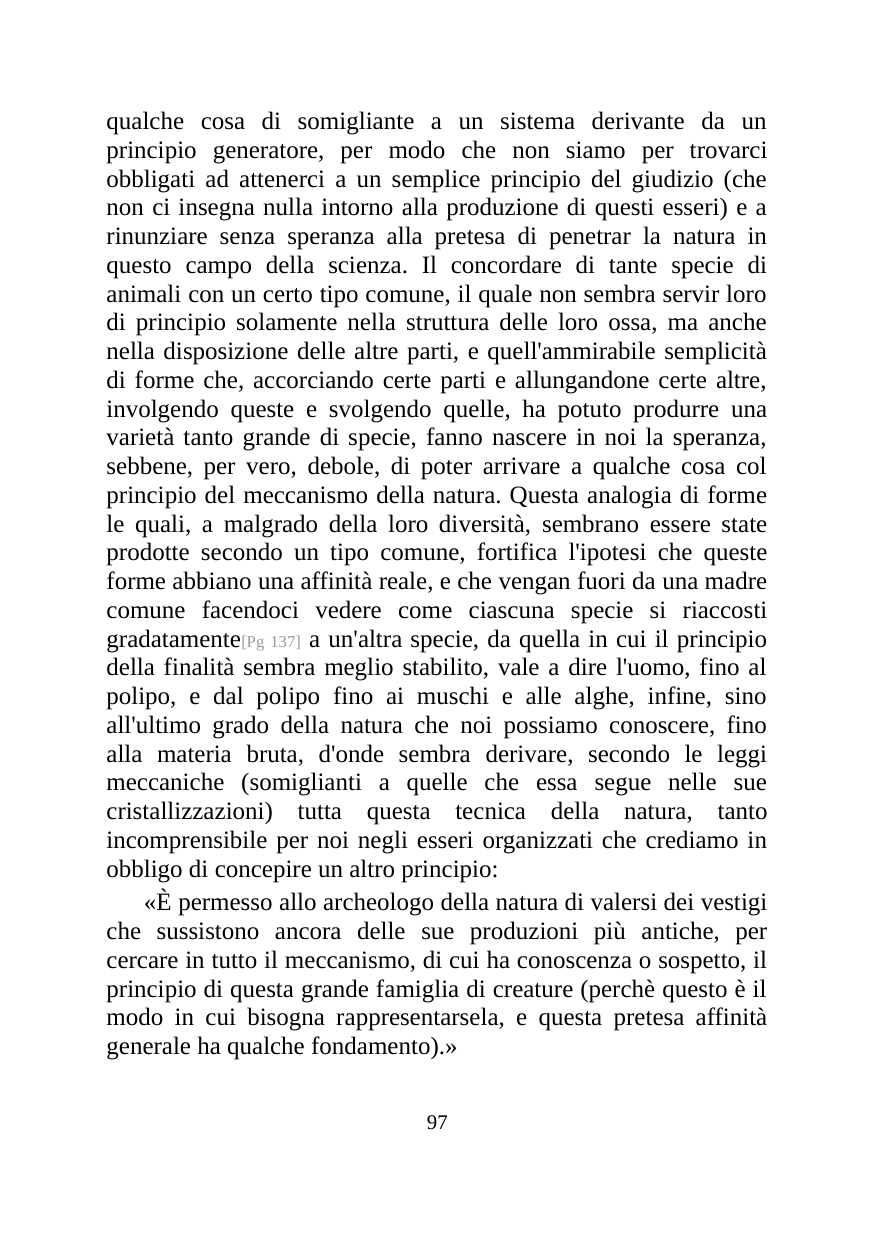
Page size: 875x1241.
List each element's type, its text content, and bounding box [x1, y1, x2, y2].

text «È permesso allo archeologo della natura di valersi dei vestigi che sussistono ancora delle sue produzioni più antiche, per cercare in tutto il meccanismo, di cui ha conoscenza o sospetto, il principio di questa grande famiglia di creature (perchè questo è il modo in cui bisogna rappresentarsela, e questa pretesa affinità generale ha qualche fondamento).» [106, 887, 768, 1060]
text qualche cosa di somigliante a un sistema derivante da un principio generatore, per modo che non siamo per trovarci obbligati ad attenerci a un semplice principio del giudizio (che non ci insegna nulla intorno alla produzione di questi esseri) e a rinunziare senza speranza alla pretesa di penetrar la natura in questo campo della scienza. Il concordare di tante specie di animali con un certo tipo comune, il quale non sembra servir loro di principio solamente nella struttura delle loro ossa, ma anche nella disposizione delle altre parti, e quell'ammirabile semplicità di forme che, accorciando certe parti e allungandone certe altre, involgendo queste e svolgendo quelle, ha potuto produrre una varietà tanto grande di specie, fanno nascere in noi la speranza, sebbene, per vero, debole, di poter arrivare a qualche cosa col principio del meccanismo della natura. Questa analogia di forme le quali, a malgrado della loro diversità, sembrano essere state prodotte secondo un tipo comune, fortifica l'ipotesi che queste forme abbiano una affinità reale, e che vengan fuori da una madre comune facendoci vedere come ciascuna specie si riaccosti gradatamente[Pg 137] a un'altra specie, da quella in cui il principio della finalità sembra meglio stabilito, vale a dire l'uomo, fino al polipo, e dal polipo fino ai muschi e alle alghe, infine, sino all'ultimo grado della natura che noi possiamo conoscere, fino alla materia bruta, d'onde sembra derivare, secondo le leggi meccaniche (somiglianti a quelle che essa segue nelle sue cristallizzazioni) tutta questa tecnica della natura, tanto incomprensibile per noi negli esseri organizzati che crediamo in obbligo di concepire un altro principio: [106, 106, 768, 882]
